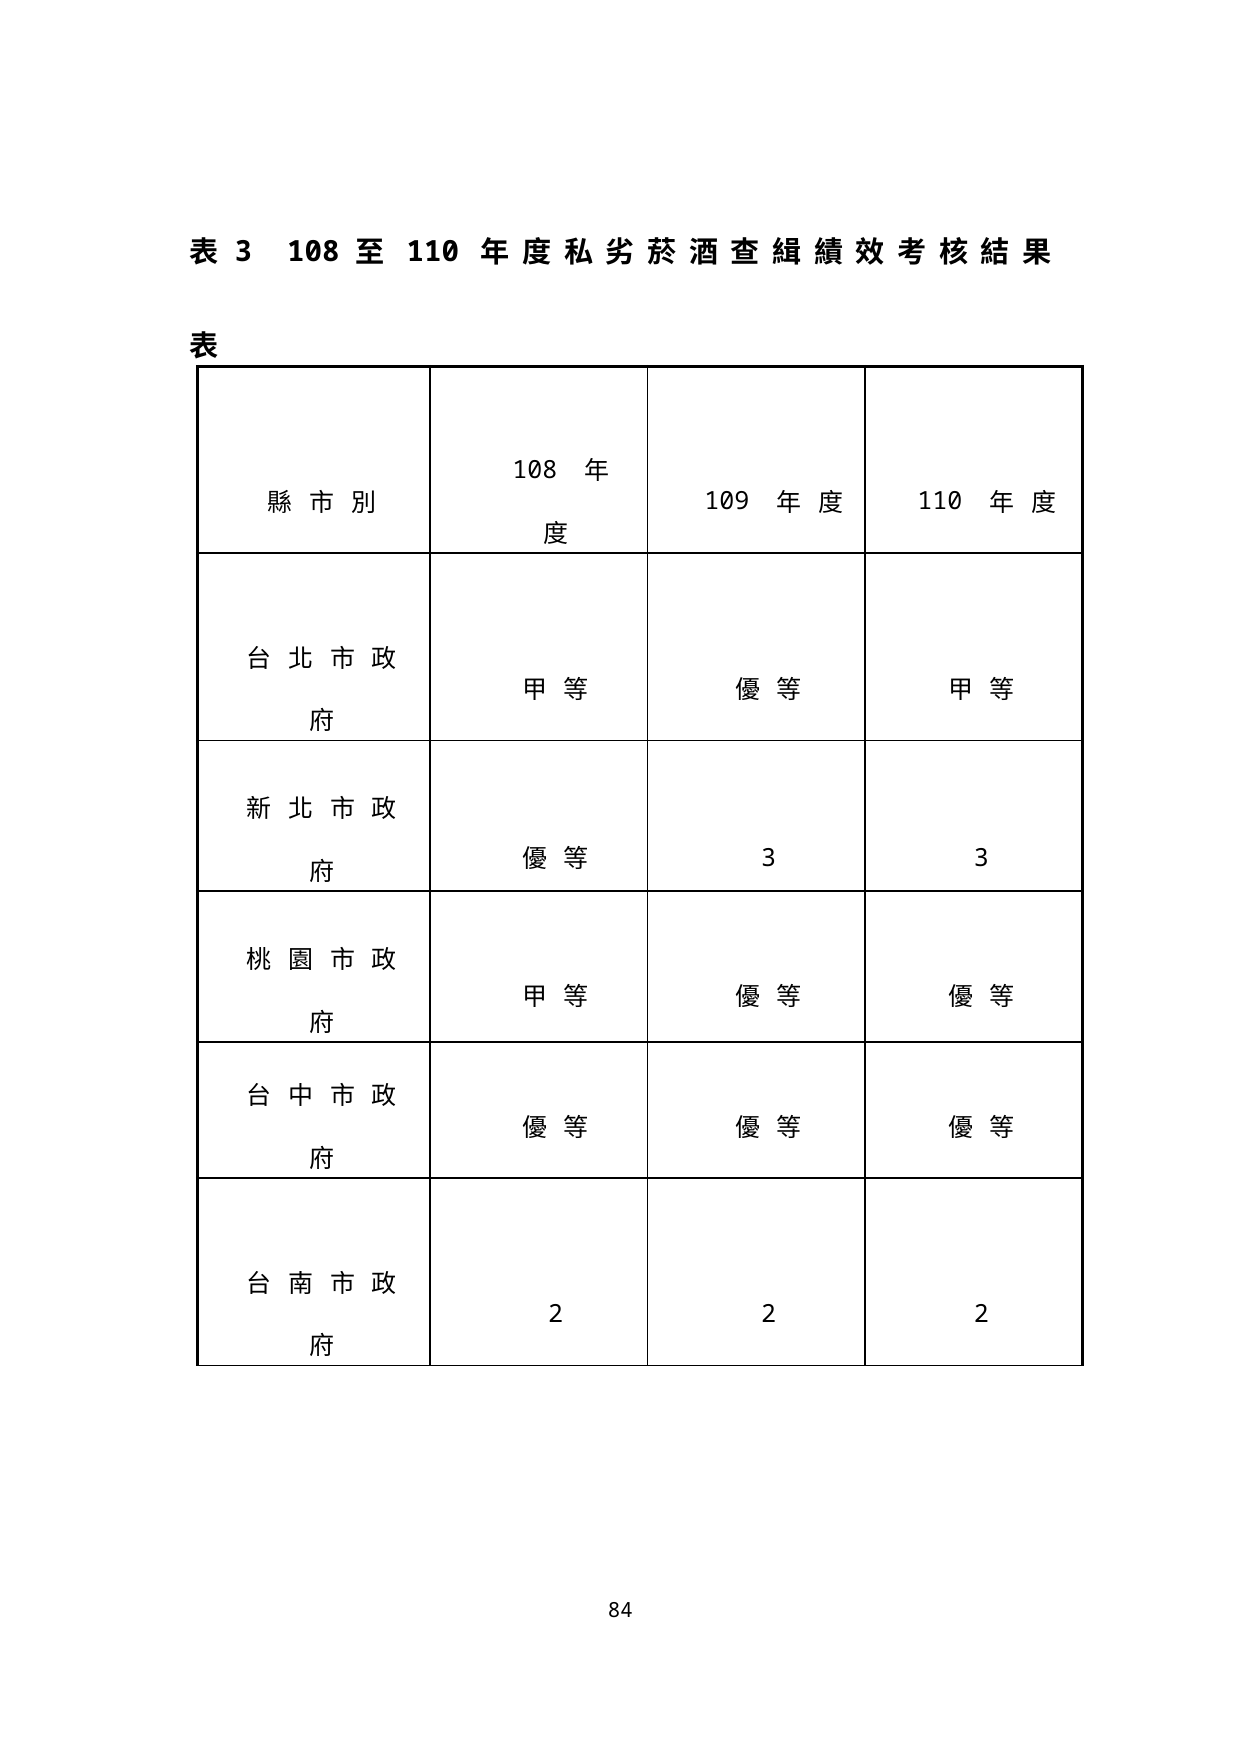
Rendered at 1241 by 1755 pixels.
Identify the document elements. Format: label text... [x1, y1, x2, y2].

table_cell 甲等 [431, 892, 647, 1041]
table_cell 優等 [648, 892, 864, 1041]
table_cell 台中市政府 [199, 1043, 429, 1177]
table_cell 優等 [431, 1043, 647, 1177]
table_cell 3 [866, 741, 1081, 890]
table_cell 甲等 [866, 554, 1081, 740]
table_cell 優等 [431, 741, 647, 890]
table_cell 台南市政府 [199, 1179, 429, 1365]
table_header 縣市別 [199, 368, 429, 552]
table_cell 新北市政府 [199, 741, 429, 890]
table_cell 2 [866, 1179, 1081, 1365]
table_cell 桃園市政府 [199, 892, 429, 1041]
table_header 110年度 [866, 368, 1081, 552]
table_cell 3 [648, 741, 864, 890]
table_cell 2 [431, 1179, 647, 1365]
table_header 109年度 [648, 368, 864, 552]
table_cell 優等 [648, 1043, 864, 1177]
table_cell 優等 [866, 892, 1081, 1041]
table_cell 優等 [648, 554, 864, 740]
table_cell 2 [648, 1179, 864, 1365]
table_cell 台北市政府 [199, 554, 429, 740]
table_header 108年度 [431, 368, 647, 552]
table_cell 甲等 [431, 554, 647, 740]
text 表3 108至110年度私劣菸酒查緝績效考核結果表 [183, 177, 1058, 365]
table_cell 優等 [866, 1043, 1081, 1177]
